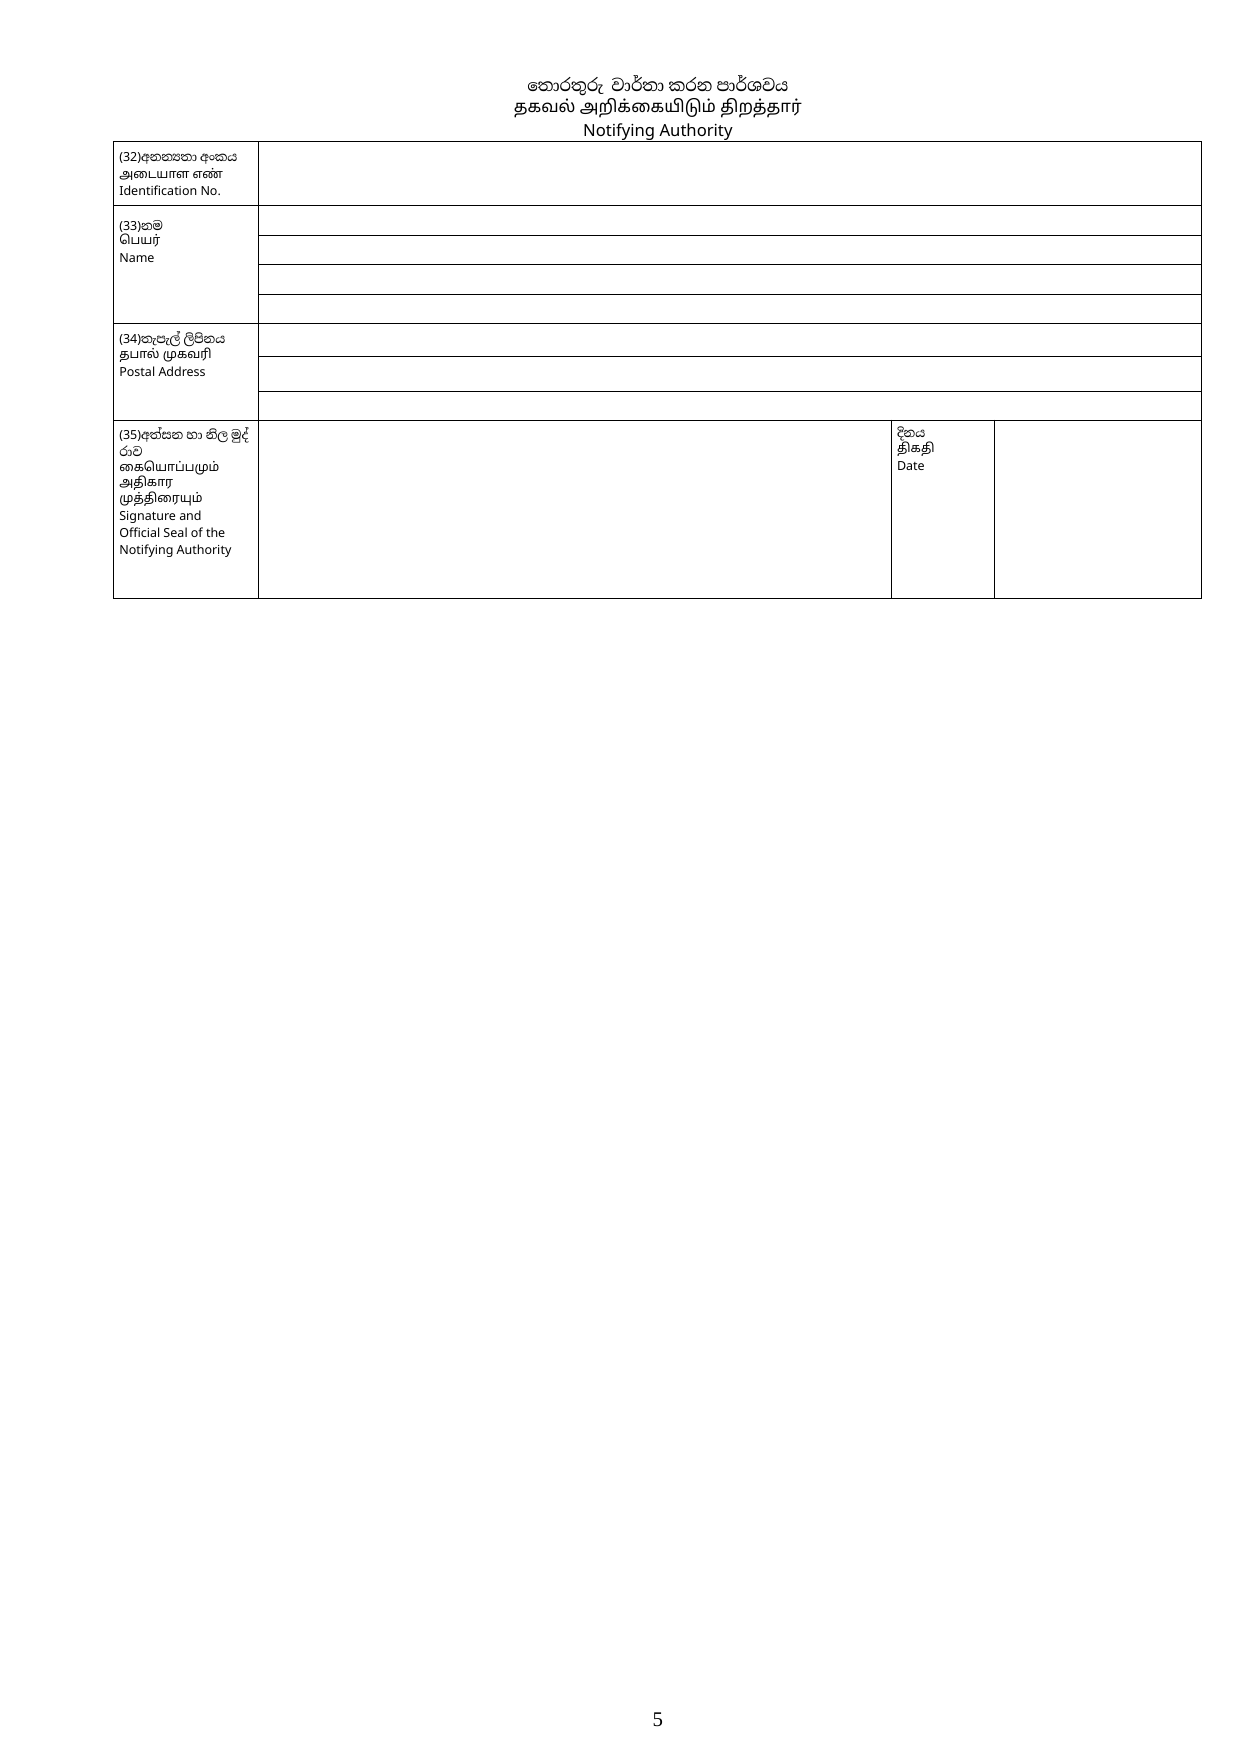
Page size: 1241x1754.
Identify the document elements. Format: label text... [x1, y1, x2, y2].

table_cell [259, 265, 1201, 294]
table_cell [259, 357, 1201, 391]
table_cell [995, 421, 1201, 598]
table_cell [259, 295, 1201, 323]
table_cell (35)අත්සන හා නිල මුද්‍රාව கையொப்பமும் அதிகார முத்திரையும் Signature and Official Seal of the Notifying Authority [114, 421, 258, 598]
text Notifying Authority [112, 118, 1203, 141]
table_cell (34)තැපැල් ලිපිනය தபால் முகவரி Postal Address [114, 324, 258, 419]
table_cell දිනය திகதி Date [892, 421, 994, 598]
table_cell [259, 392, 1201, 419]
table_cell (33)නම பெயர் Name [114, 206, 258, 323]
table_cell [259, 236, 1201, 264]
table_header [259, 142, 1201, 205]
table_header (32)අනන්‍යතා අංකය அடையாள எண் Identification No. [114, 142, 258, 205]
table_cell [259, 421, 891, 598]
text தகவல் அறிக்கையிடும் திறத்தார் [112, 98, 1203, 118]
text තොරතුරු වාර්තා කරන පාර්ශවය [112, 75, 1203, 98]
table_cell [259, 206, 1201, 234]
table_cell [259, 324, 1201, 356]
